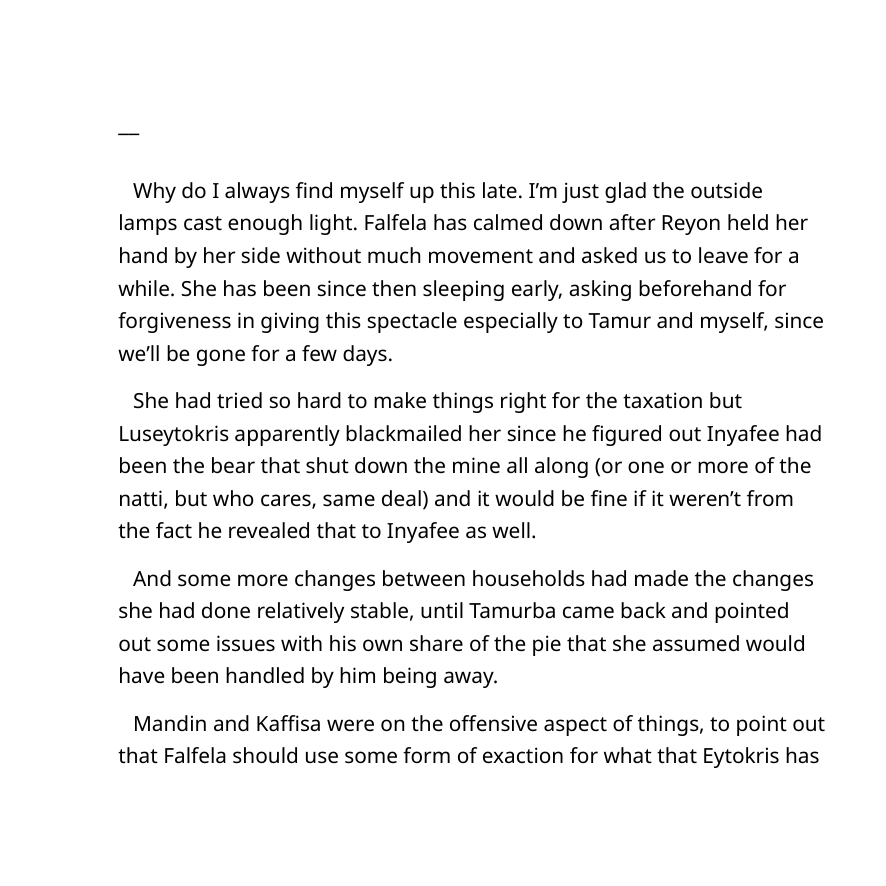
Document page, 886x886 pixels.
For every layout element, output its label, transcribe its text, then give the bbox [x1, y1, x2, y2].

subtitle –– [118, 118, 827, 146]
text Why do I always find myself up this late. I’m just glad the outside lamps cast enough light. Falfela has calmed down after Reyon held her hand by her side without much movement and asked us to leave for a while. She has been since then sleeping early, asking beforehand for forgiveness in giving this spectacle especially to Tamur and myself, since we’ll be gone for a few days. [118, 176, 827, 367]
text Mandin and Kaffisa were on the offensive aspect of things, to point out that Falfela should use some form of exaction for what that Eytokris has [118, 709, 827, 770]
text And some more changes between households had made the changes she had done relatively stable, until Tamurba came back and pointed out some issues with his own share of the pie that she assumed would have been handled by him being away. [118, 564, 827, 690]
text She had tried so hard to make things right for the taxation but Luseytokris apparently blackmailed her since he figured out Inyafee had been the bear that shut down the mine all along (or one or more of the natti, but who cares, same deal) and it would be fine if it weren’t from the fact he revealed that to Inyafee as well. [118, 386, 827, 545]
